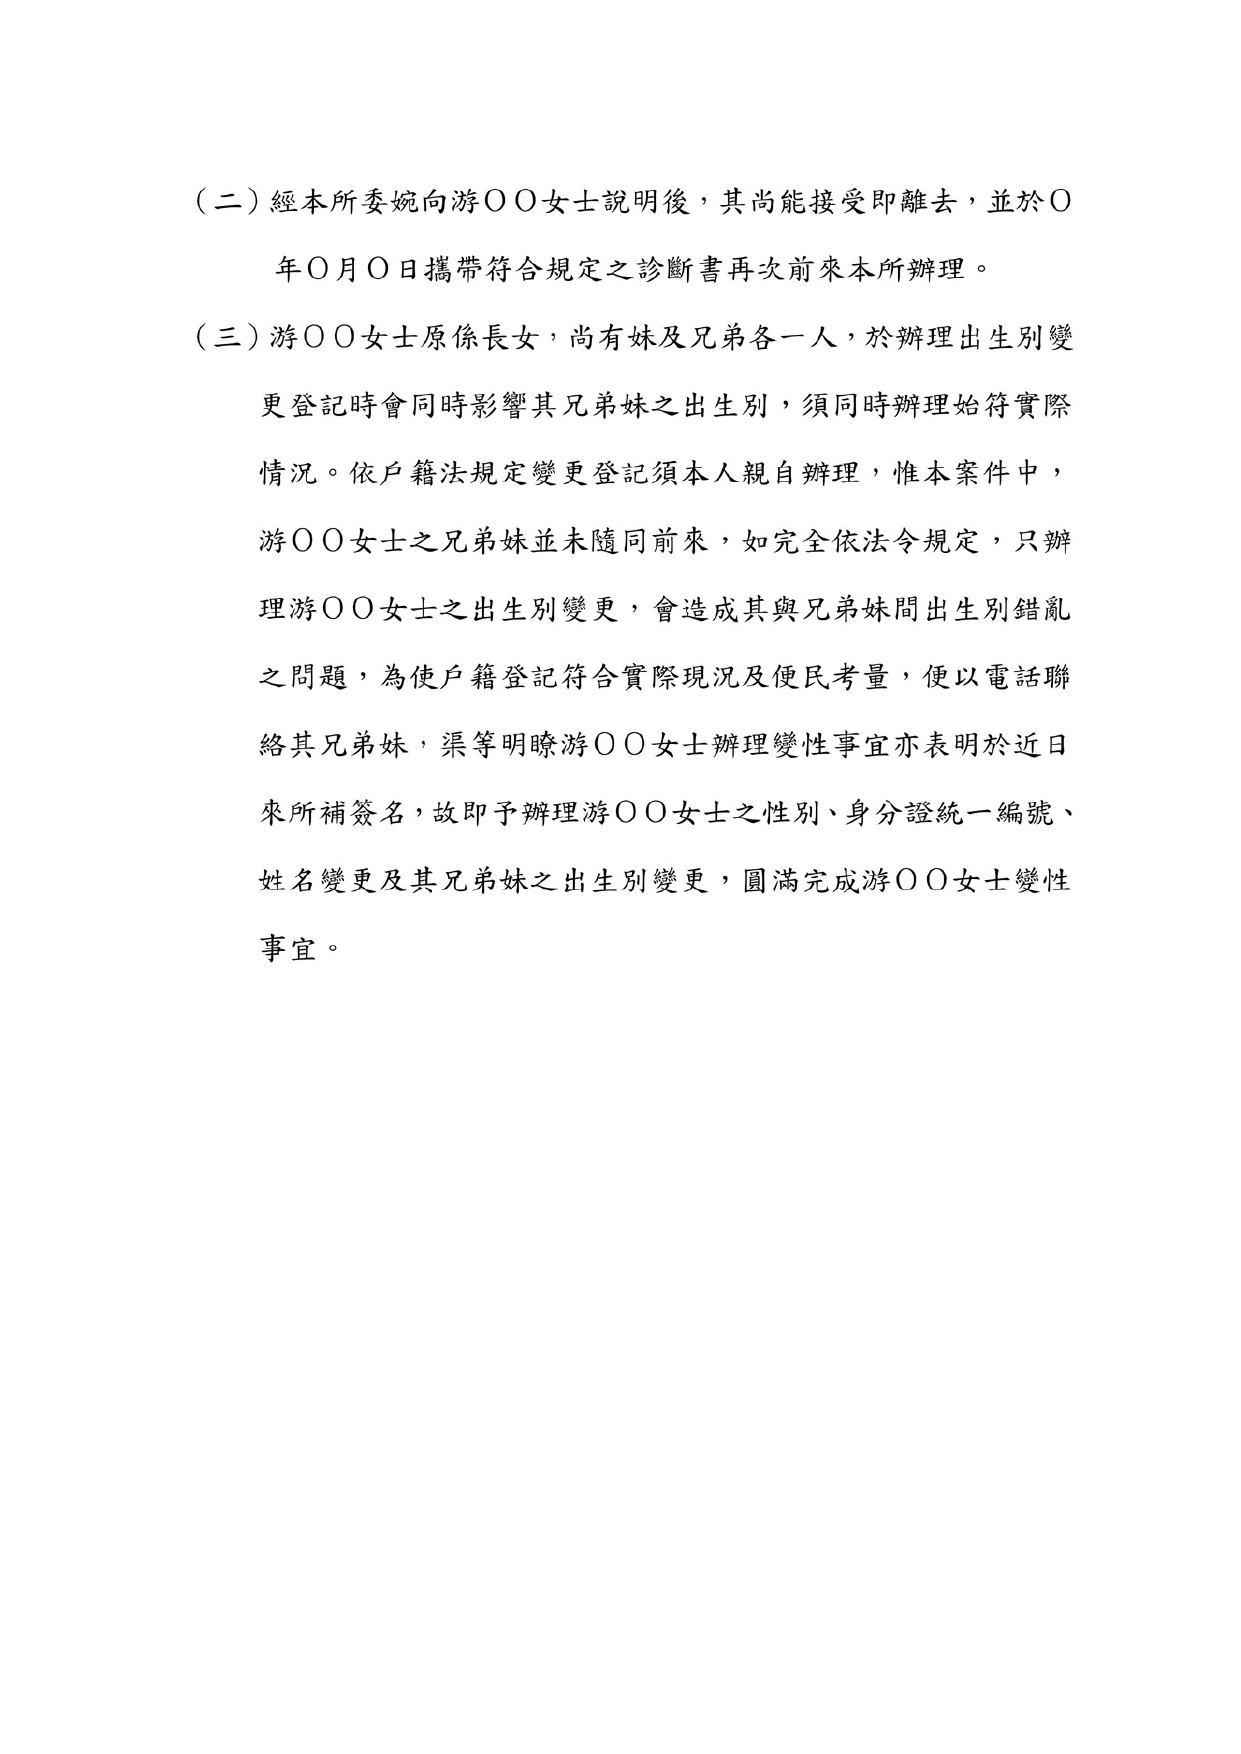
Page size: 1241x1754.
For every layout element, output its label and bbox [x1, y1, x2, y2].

picture [59, 60, 1182, 1648]
